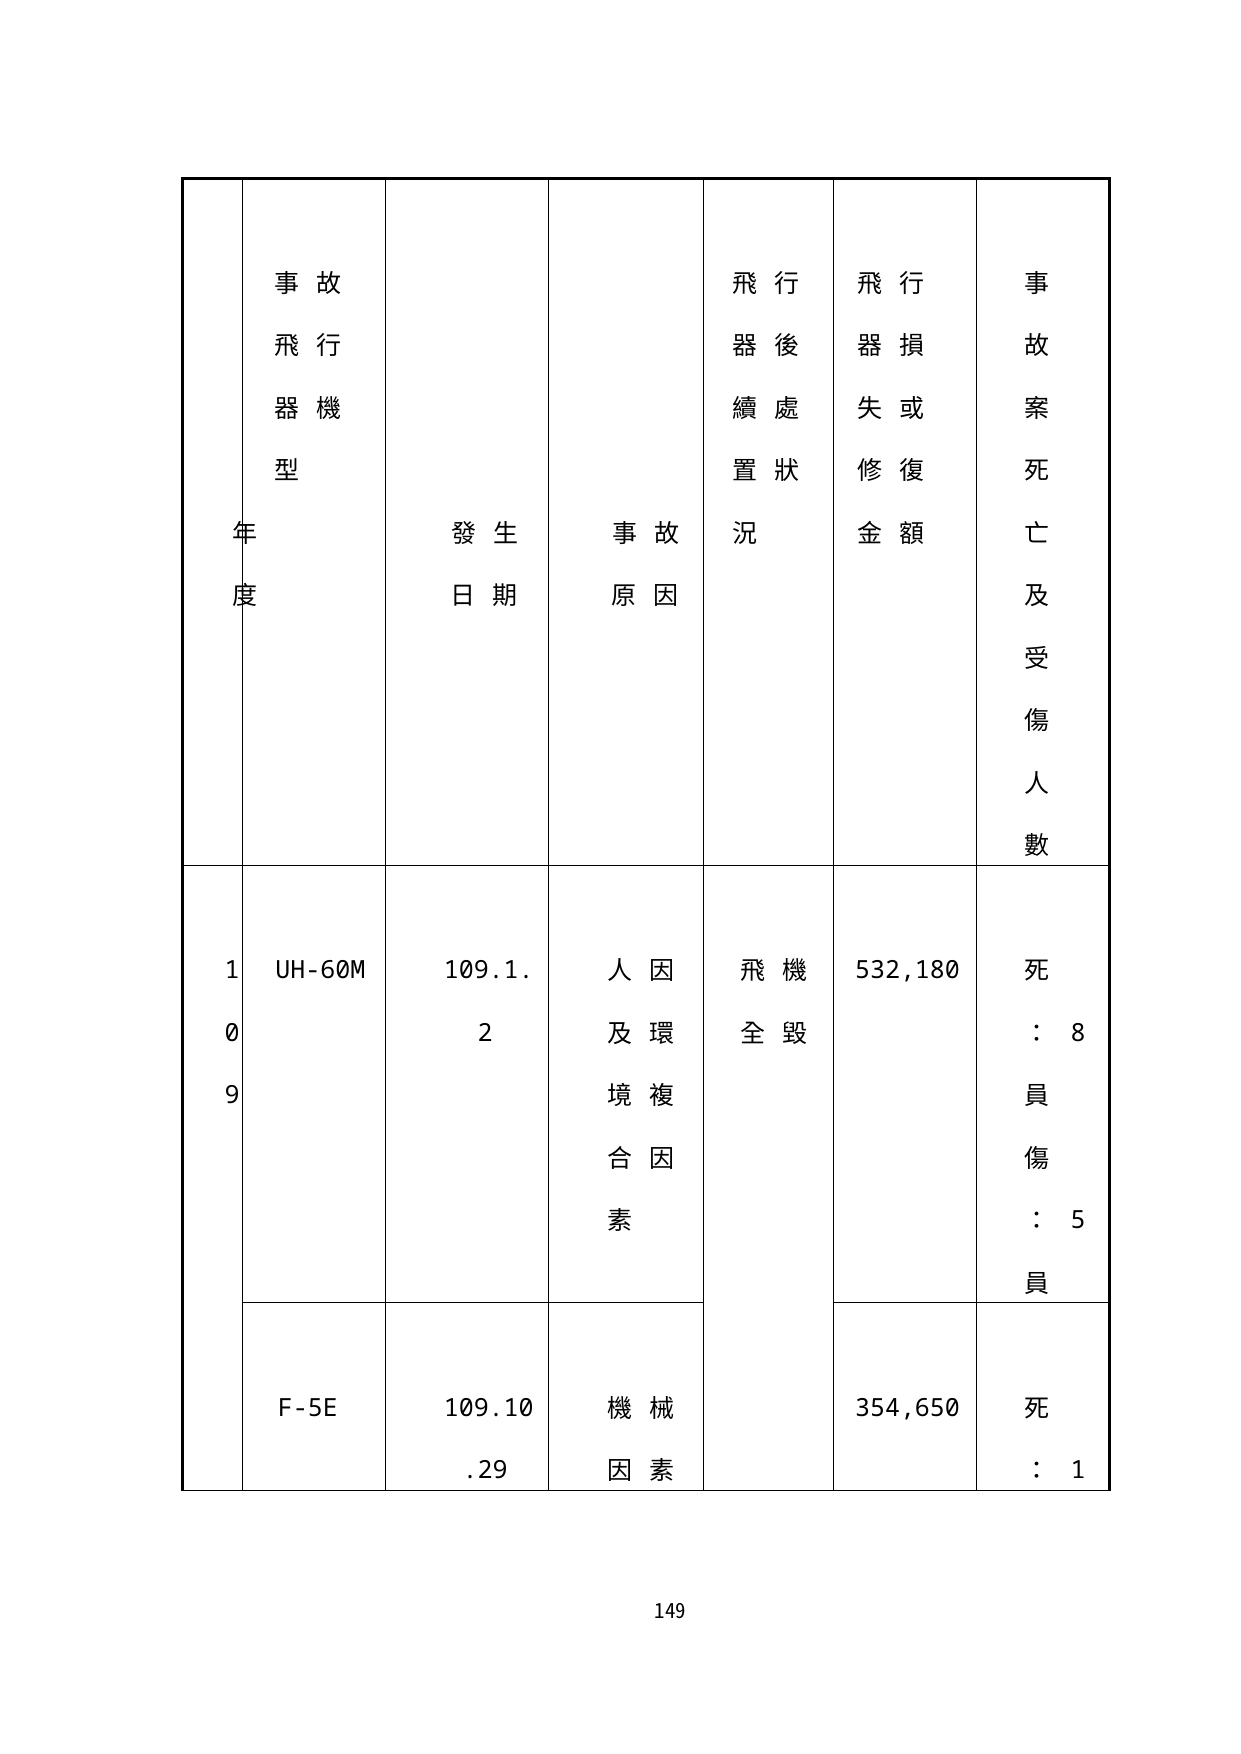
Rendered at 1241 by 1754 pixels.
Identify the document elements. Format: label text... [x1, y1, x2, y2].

table_cell 死：1 [977, 1303, 1108, 1490]
table_header 飛行器後續處置狀況 [704, 180, 833, 865]
table_header 年度 [184, 180, 242, 865]
table_header 飛行器損失或修復金額 [834, 180, 976, 865]
table_cell UH-60M [243, 866, 385, 1302]
table_header 事故原因 [549, 180, 703, 865]
table_cell 109.10.29 [386, 1303, 548, 1490]
table_cell 109 [184, 866, 242, 1490]
table_cell 飛機全毀 [704, 866, 833, 1490]
table_cell 人因及環境複合因素 [549, 866, 703, 1302]
table_cell 機械因素 [549, 1303, 703, 1490]
table_cell 354,650 [834, 1303, 976, 1490]
table_header 發生日期 [386, 180, 548, 865]
table_cell 109.1.2 [386, 866, 548, 1302]
table_header 事故飛行器機型 [243, 180, 385, 865]
table_cell 死：8員 傷：5員 [977, 866, 1108, 1302]
table_header 事故案死亡及受傷人數 [977, 180, 1108, 865]
table_cell F-5E [243, 1303, 385, 1490]
table_cell 532,180 [834, 866, 976, 1302]
